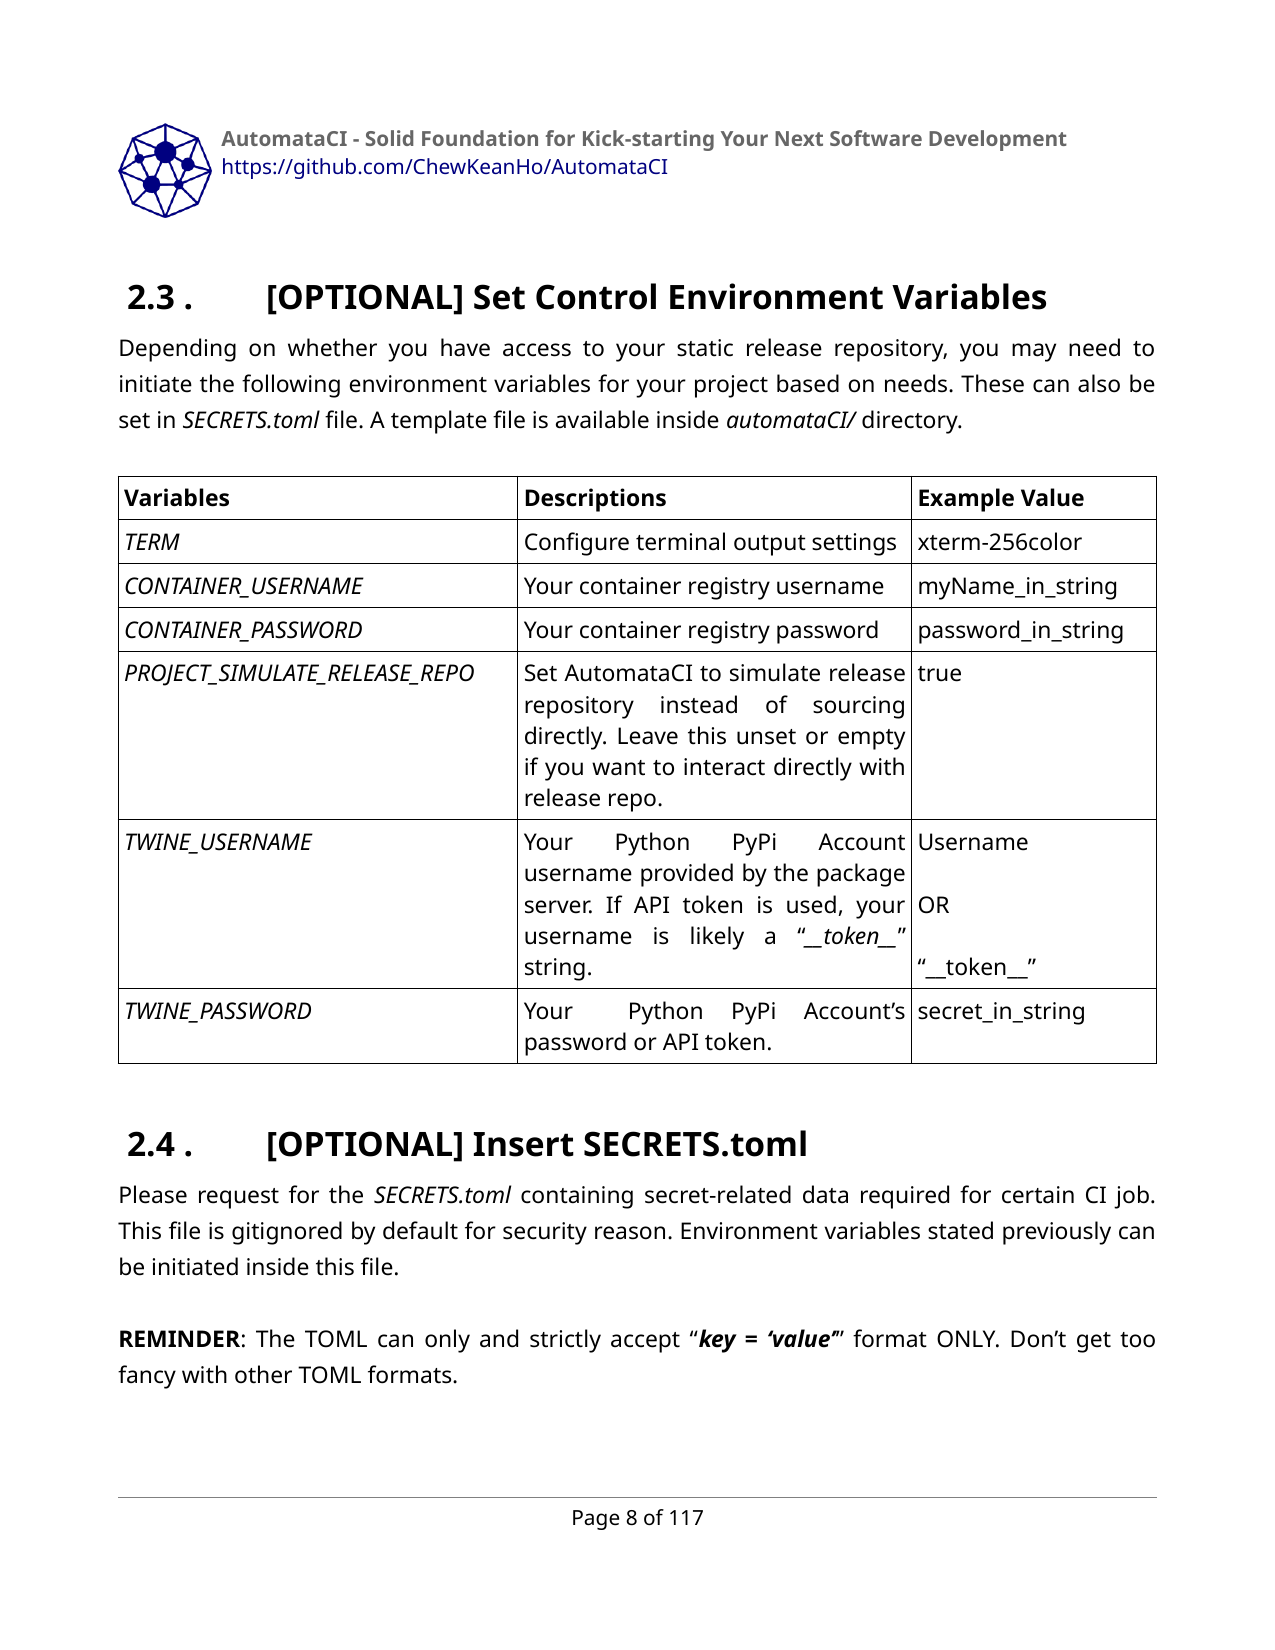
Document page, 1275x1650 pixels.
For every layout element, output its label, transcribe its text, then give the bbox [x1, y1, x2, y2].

table_cell Username OR “__token__” [912, 820, 1156, 988]
text Depending on whether you have access to your static release repository, you may need to initiate the following environment variables for your project based on needs. These can also be set in SECRETS.toml file. A template file is available inside automataCI/ directory. [118, 332, 1157, 435]
table_header Descriptions [518, 477, 911, 519]
subtitle [OPTIONAL] Insert SECRETS.toml [118, 1121, 1157, 1167]
table_cell Set AutomataCI to simulate release repository instead of sourcing directly. Leave this unset or empty if you want to interact directly with release repo. [518, 652, 911, 819]
table_cell Your Python PyPi Account’s password or API token. [518, 989, 911, 1063]
table_cell TWINE_PASSWORD [119, 989, 517, 1063]
table_cell xterm-256color [912, 520, 1156, 563]
table_cell PROJECT_SIMULATE_RELEASE_REPO [119, 652, 517, 819]
table_cell true [912, 652, 1156, 819]
table_cell secret_in_string [912, 989, 1156, 1063]
table_cell Your container registry password [518, 608, 911, 651]
table_cell myName_in_string [912, 564, 1156, 607]
table_cell TERM [119, 520, 517, 563]
table_cell CONTAINER_USERNAME [119, 564, 517, 607]
text Please request for the SECRETS.toml containing secret-related data required for certain CI job. This file is gitignored by default for security reason. Environment variables stated previously can be initiated inside this file. [118, 1179, 1157, 1282]
picture [118, 123, 212, 218]
table_cell TWINE_USERNAME [119, 820, 517, 988]
subtitle [OPTIONAL] Set Control Environment Variables [118, 274, 1157, 319]
table_cell password_in_string [912, 608, 1156, 651]
table_header Variables [119, 477, 517, 519]
text REMINDER: The TOML can only and strictly accept “key = ‘value’” format ONLY. Don’t get too fancy with other TOML formats. [118, 1323, 1157, 1390]
table_cell CONTAINER_PASSWORD [119, 608, 517, 651]
table_header Example Value [912, 477, 1156, 519]
table_cell Your container registry username [518, 564, 911, 607]
table_cell Your Python PyPi Account username provided by the package server. If API token is used, your username is likely a “__token__” string. [518, 820, 911, 988]
table_cell Configure terminal output settings [518, 520, 911, 563]
